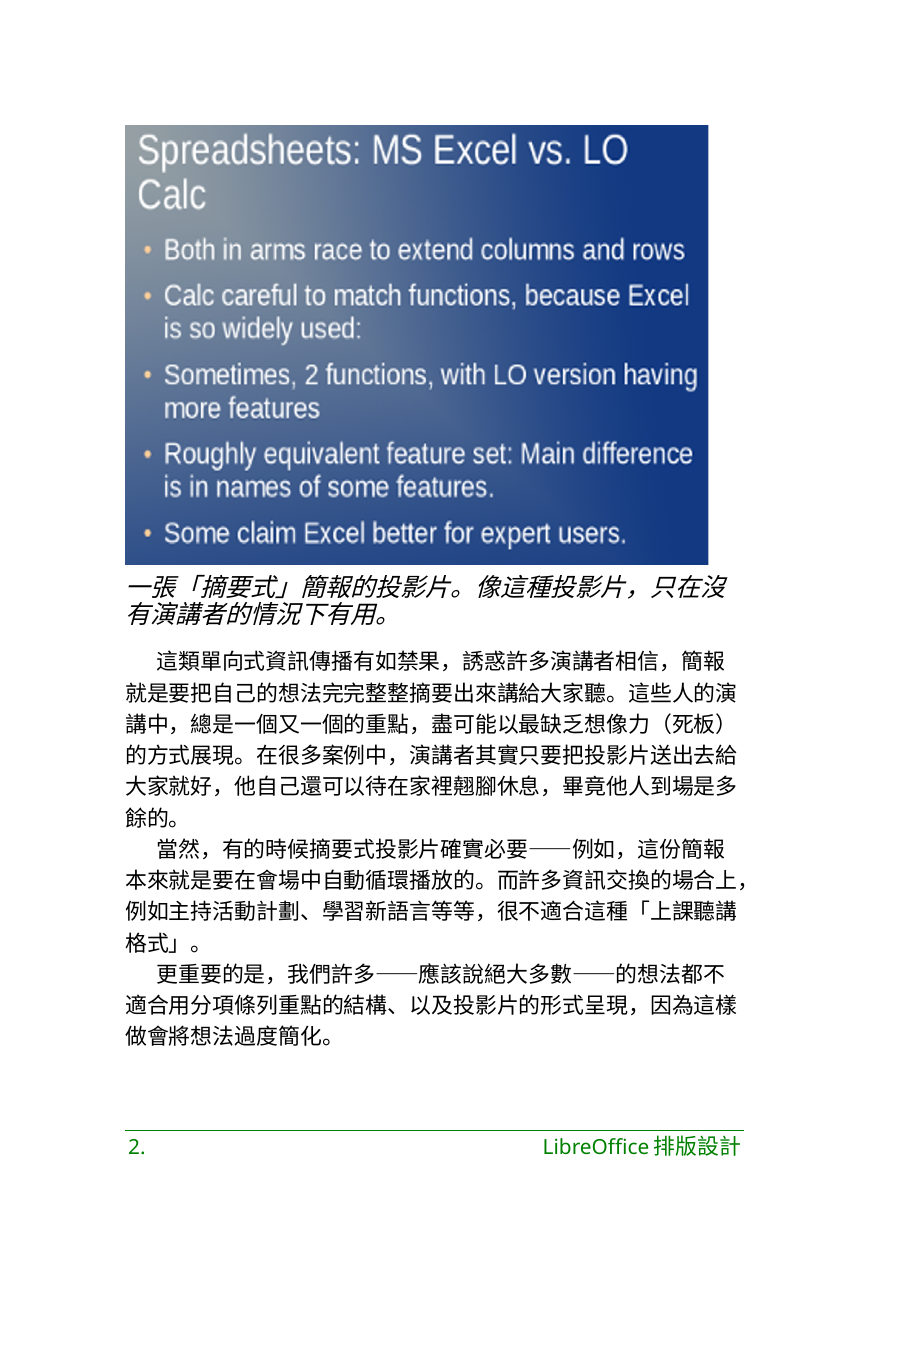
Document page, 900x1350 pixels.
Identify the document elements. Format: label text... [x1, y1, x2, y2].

table_cell 一張「摘要式」簡報的投影片。像這種投影片，只在沒有演講者的情況下有用。 [125, 567, 744, 629]
table_header [125, 125, 744, 567]
text 這類單向式資訊傳播有如禁果，誘惑許多演講者相信，簡報就是要把自己的想法完完整整摘要出來講給大家聽。這些人的演講中，總是一個又一個的重點，盡可能以最缺乏想像力（死板）的方式展現。在很多案例中，演講者其實只要把投影片送出去給大家就好，他自己還可以待在家裡翹腳休息，畢竟他人到場是多餘的。 [125, 645, 744, 832]
text 當然，有的時候摘要式投影片確實必要——例如，這份簡報本來就是要在會場中自動循環播放的。而許多資訊交換的場合上，例如主持活動計劃、學習新語言等等，很不適合這種「上課聽講格式」。 [125, 832, 744, 957]
picture [125, 125, 709, 565]
text 更重要的是，我們許多——應該說絕大多數——的想法都不適合用分項條列重點的結構、以及投影片的形式呈現，因為這樣做會將想法過度簡化。 [125, 957, 744, 1051]
